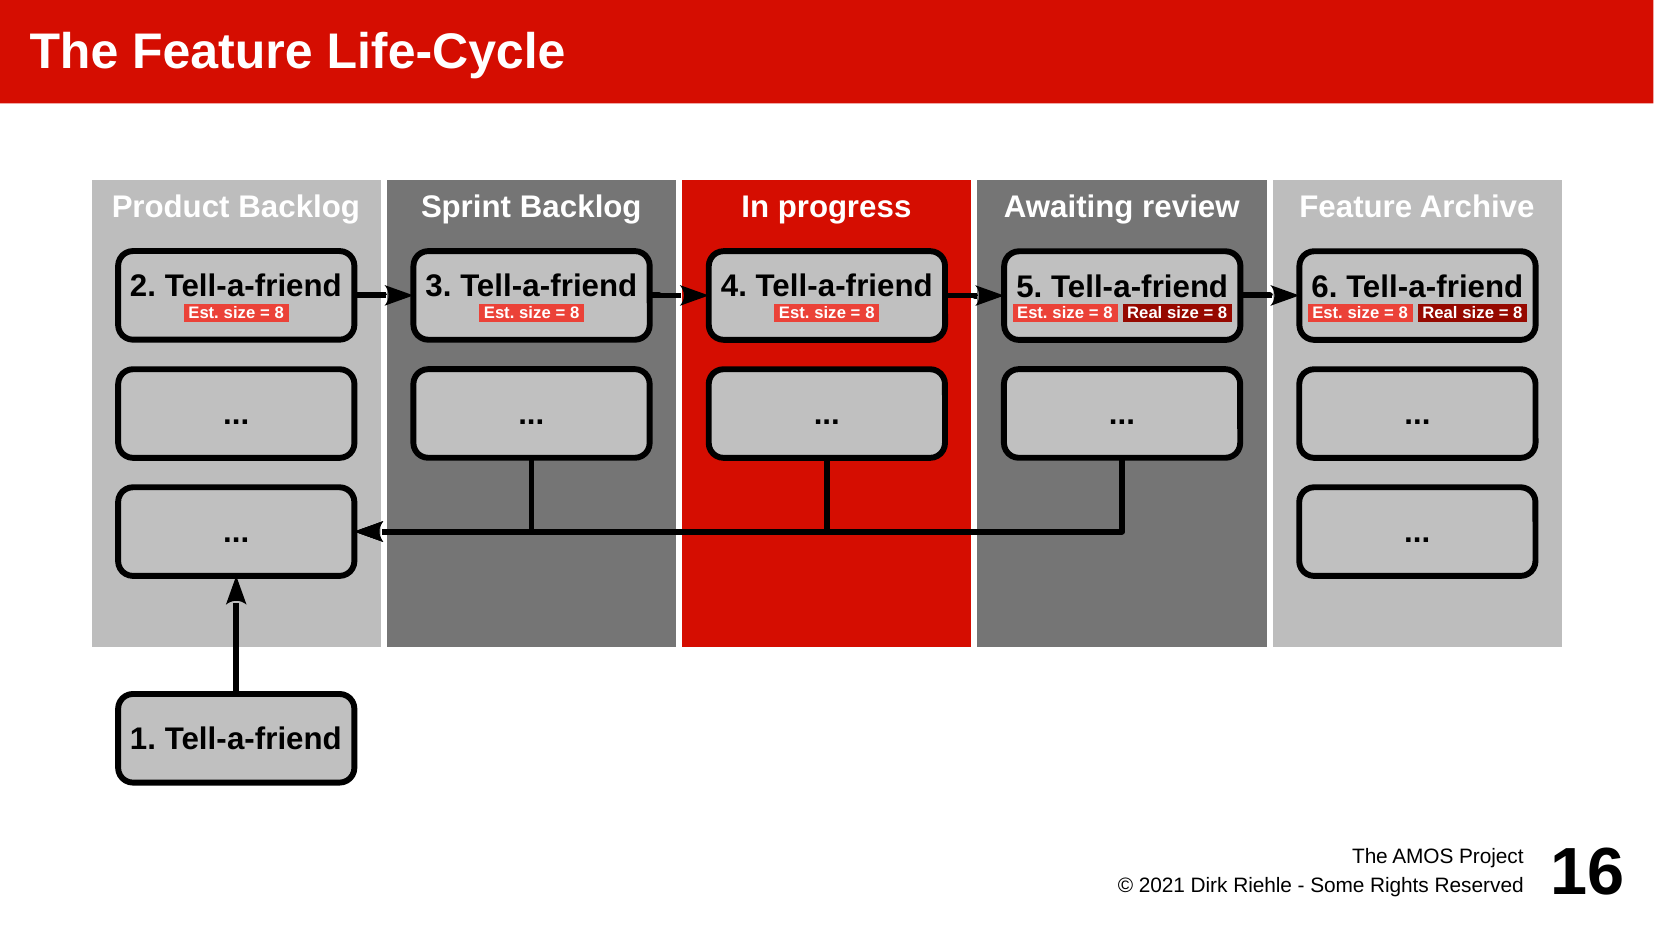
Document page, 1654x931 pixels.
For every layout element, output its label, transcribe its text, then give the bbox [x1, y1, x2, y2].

text_box In progress [680, 297, 975, 529]
text_box Sprint Backlog [383, 535, 680, 650]
text_box Awaiting review [975, 177, 1269, 295]
text_box 6. Tell-a-friend Est. size = 8 Real size = 8 [1299, 251, 1536, 340]
text_box ... [118, 369, 355, 458]
title The Feature Life-Cycle [0, 0, 1654, 104]
text_box ... [1299, 369, 1536, 458]
text_box ... [708, 369, 946, 458]
text_box ... [1299, 487, 1536, 576]
text_box 5. Tell-a-friend Est. size = 8 Real size = 8 [1004, 251, 1241, 340]
text_box ... [118, 487, 355, 576]
text_box 2. Tell-a-friend Est. size = 8 [118, 251, 355, 340]
text_box 1. Tell-a-friend [118, 693, 355, 783]
text_box In progress [680, 177, 975, 294]
text_box ... [413, 369, 650, 458]
text_box ... [1003, 369, 1241, 458]
text_box 3. Tell-a-friend Est. size = 8 [413, 251, 650, 340]
text_box Awaiting review [975, 296, 1269, 650]
text_box Product Backlog [88, 177, 383, 650]
text_box 4. Tell-a-friend Est. size = 8 [708, 251, 946, 340]
text_box In progress [680, 535, 975, 650]
text_box Sprint Backlog [383, 177, 680, 529]
text_box Feature Archive [1269, 177, 1565, 650]
